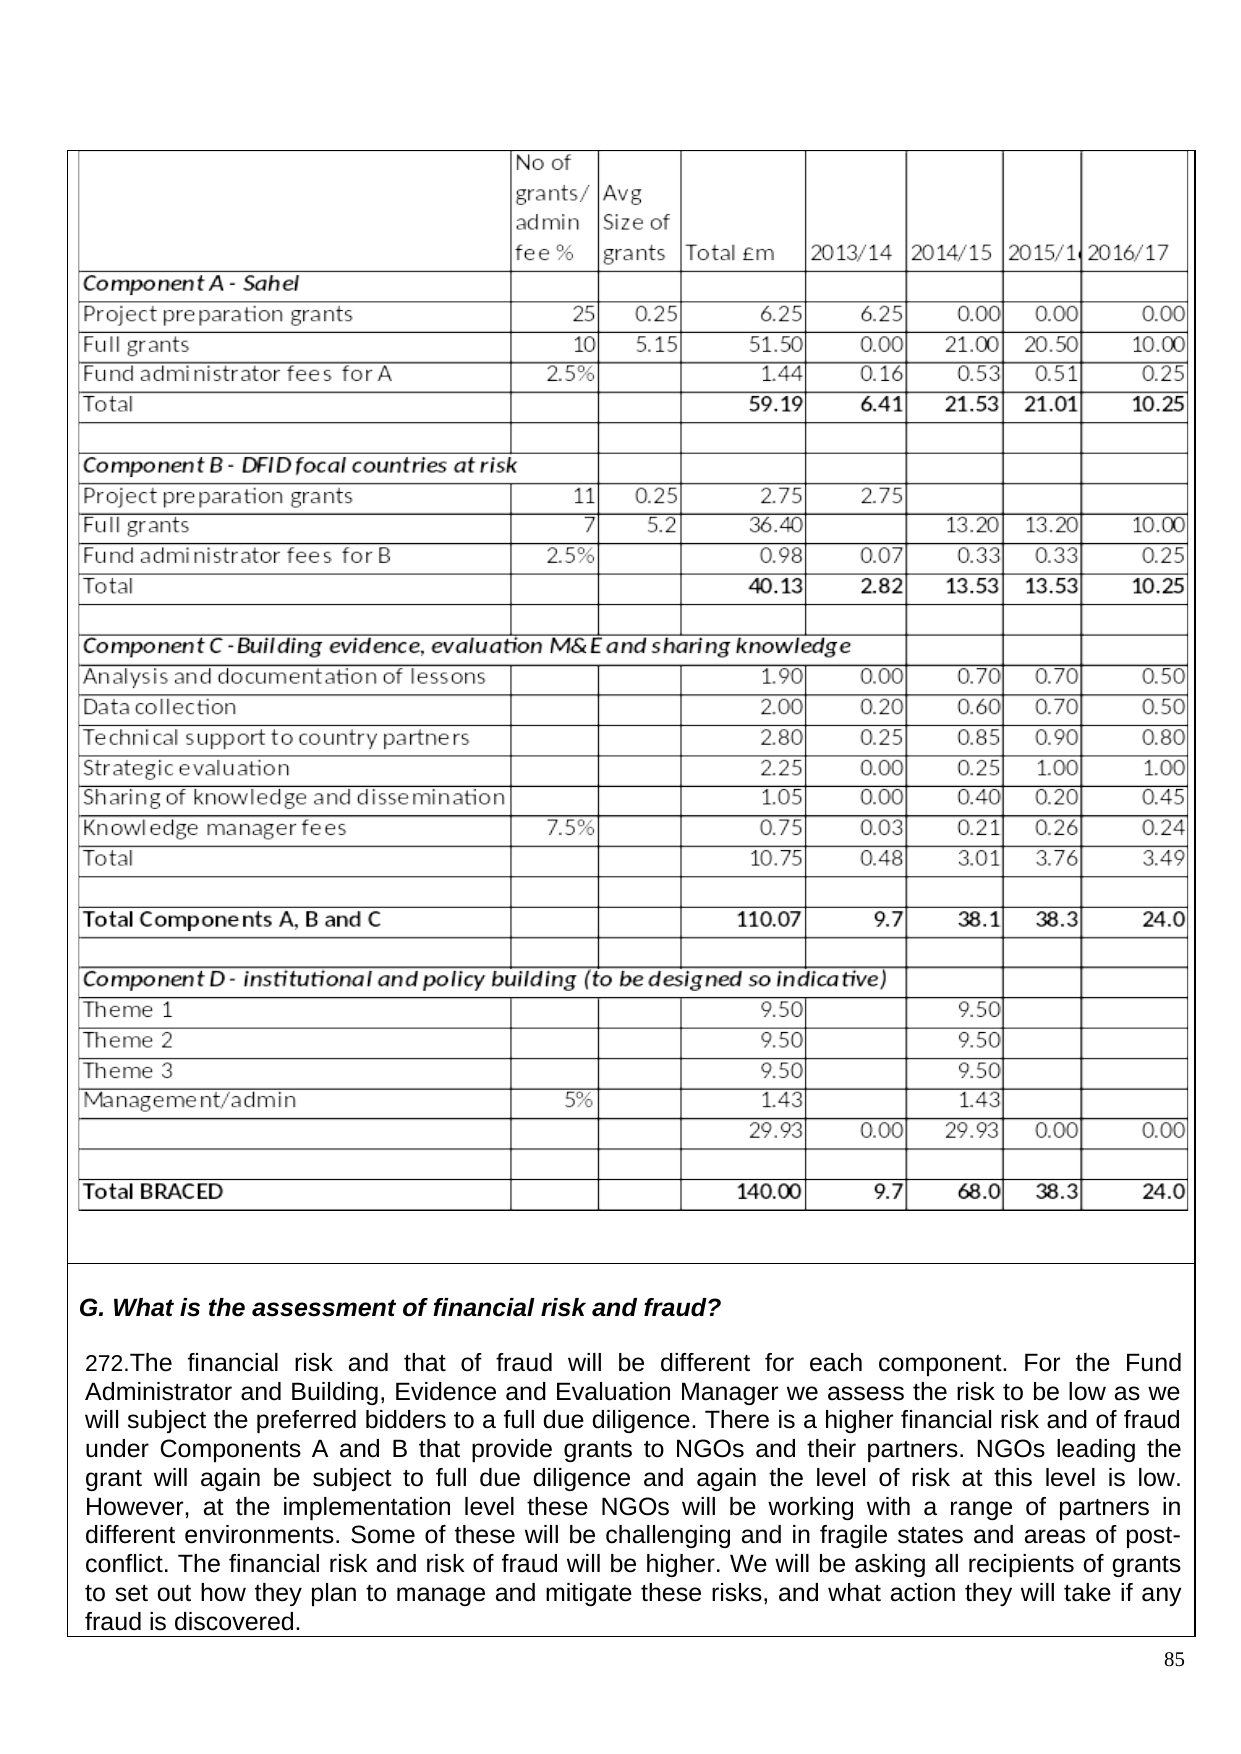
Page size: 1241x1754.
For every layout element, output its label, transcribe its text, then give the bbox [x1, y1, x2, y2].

table_cell [68, 151, 1194, 1263]
table_cell G. What is the assessment of financial risk and fraud? The financial risk and that of fraud will be different for each component. For the Fund Administrator and Building, Evidence and Evaluation Manager we assess the risk to be low as we will subject the preferred bidders to a full due diligence. There is a higher financial risk and of fraud under Components A and B that provide grants to NGOs and their partners. NGOs leading the grant will again be subject to full due diligence and again the level of risk at this level is low. However, at the implementation level these NGOs will be working with a range of partners in different environments. Some of these will be challenging and in fragile states and areas of post-conflict. The financial risk and risk of fraud will be higher. We will be asking all recipients of grants to set out how they plan to manage and mitigate these risks, and what action they will take if any fraud is discovered. [68, 1264, 1194, 1636]
